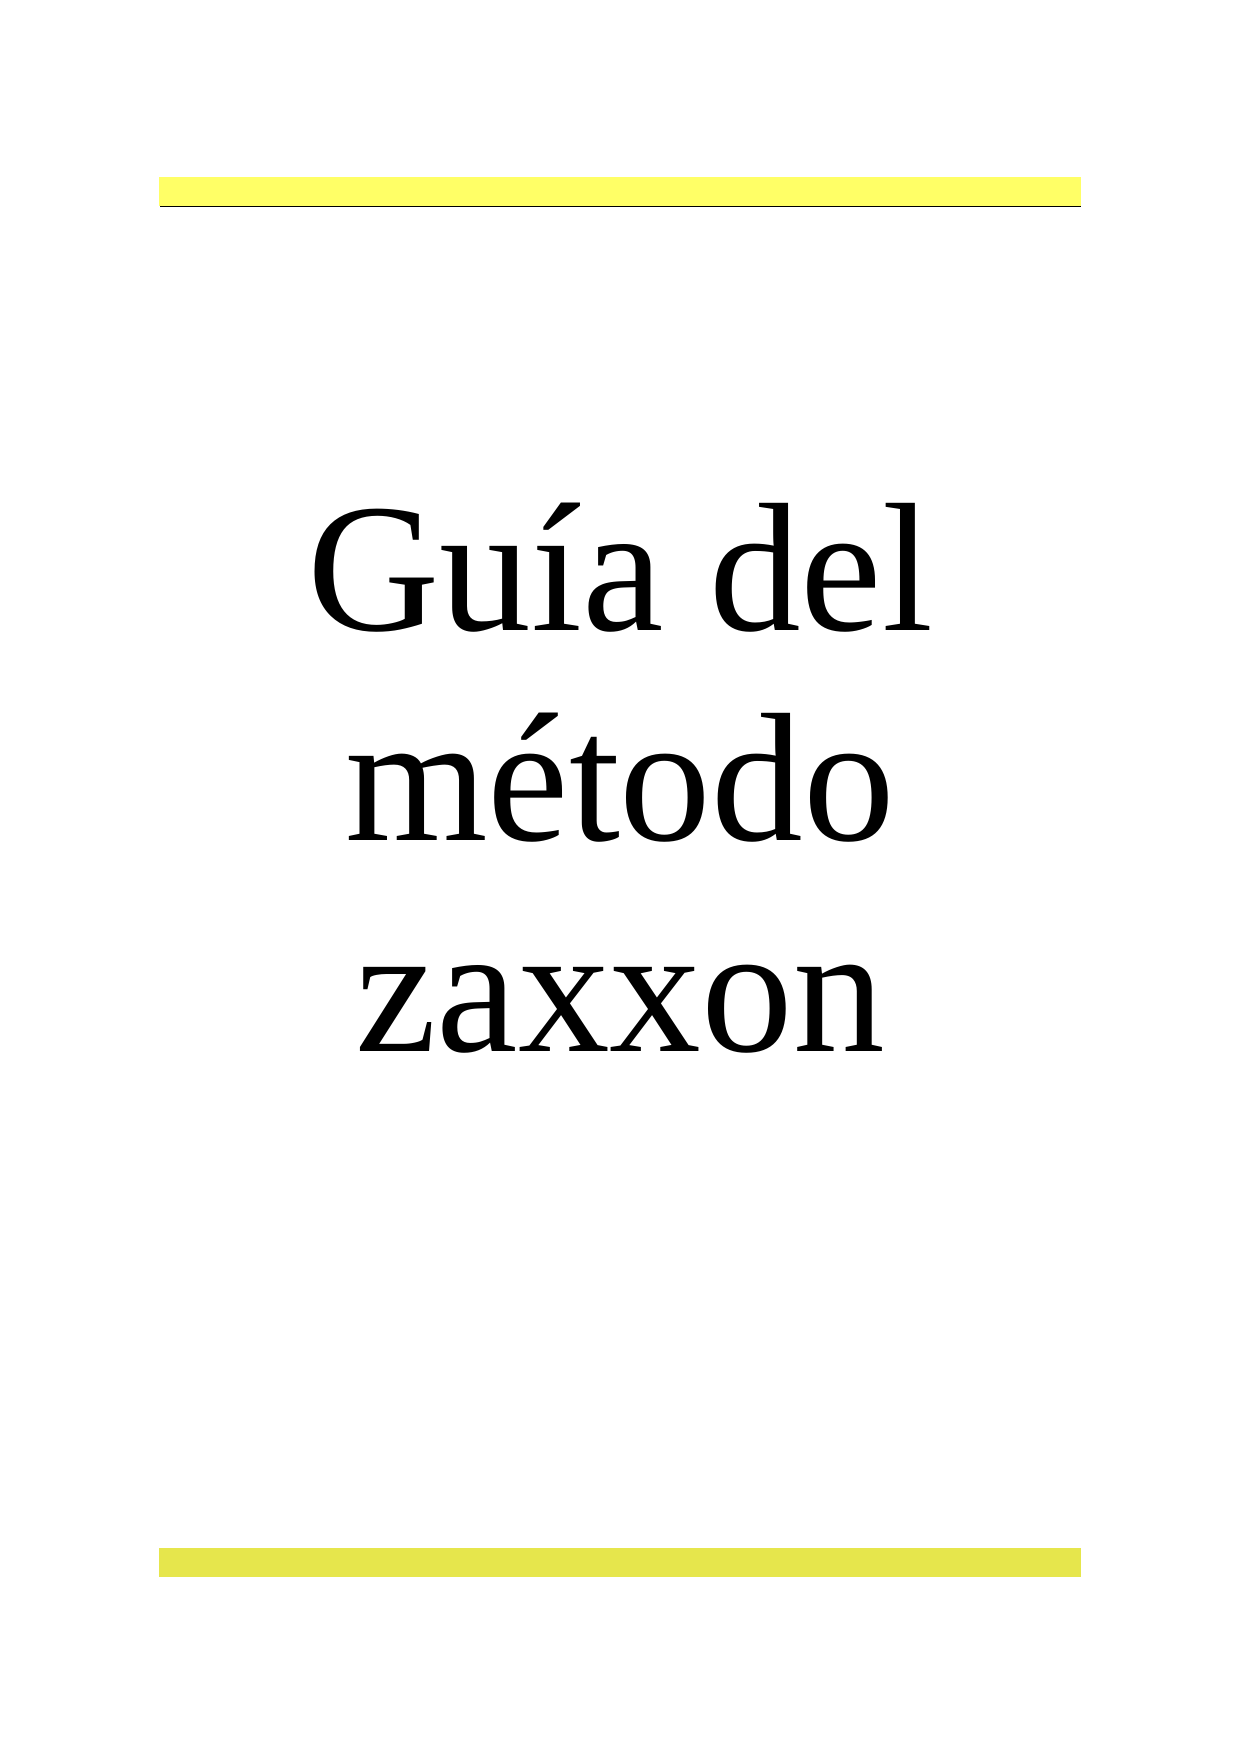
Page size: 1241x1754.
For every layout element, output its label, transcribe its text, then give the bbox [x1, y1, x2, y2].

text Guía del método zaxxon [159, 459, 1081, 1091]
